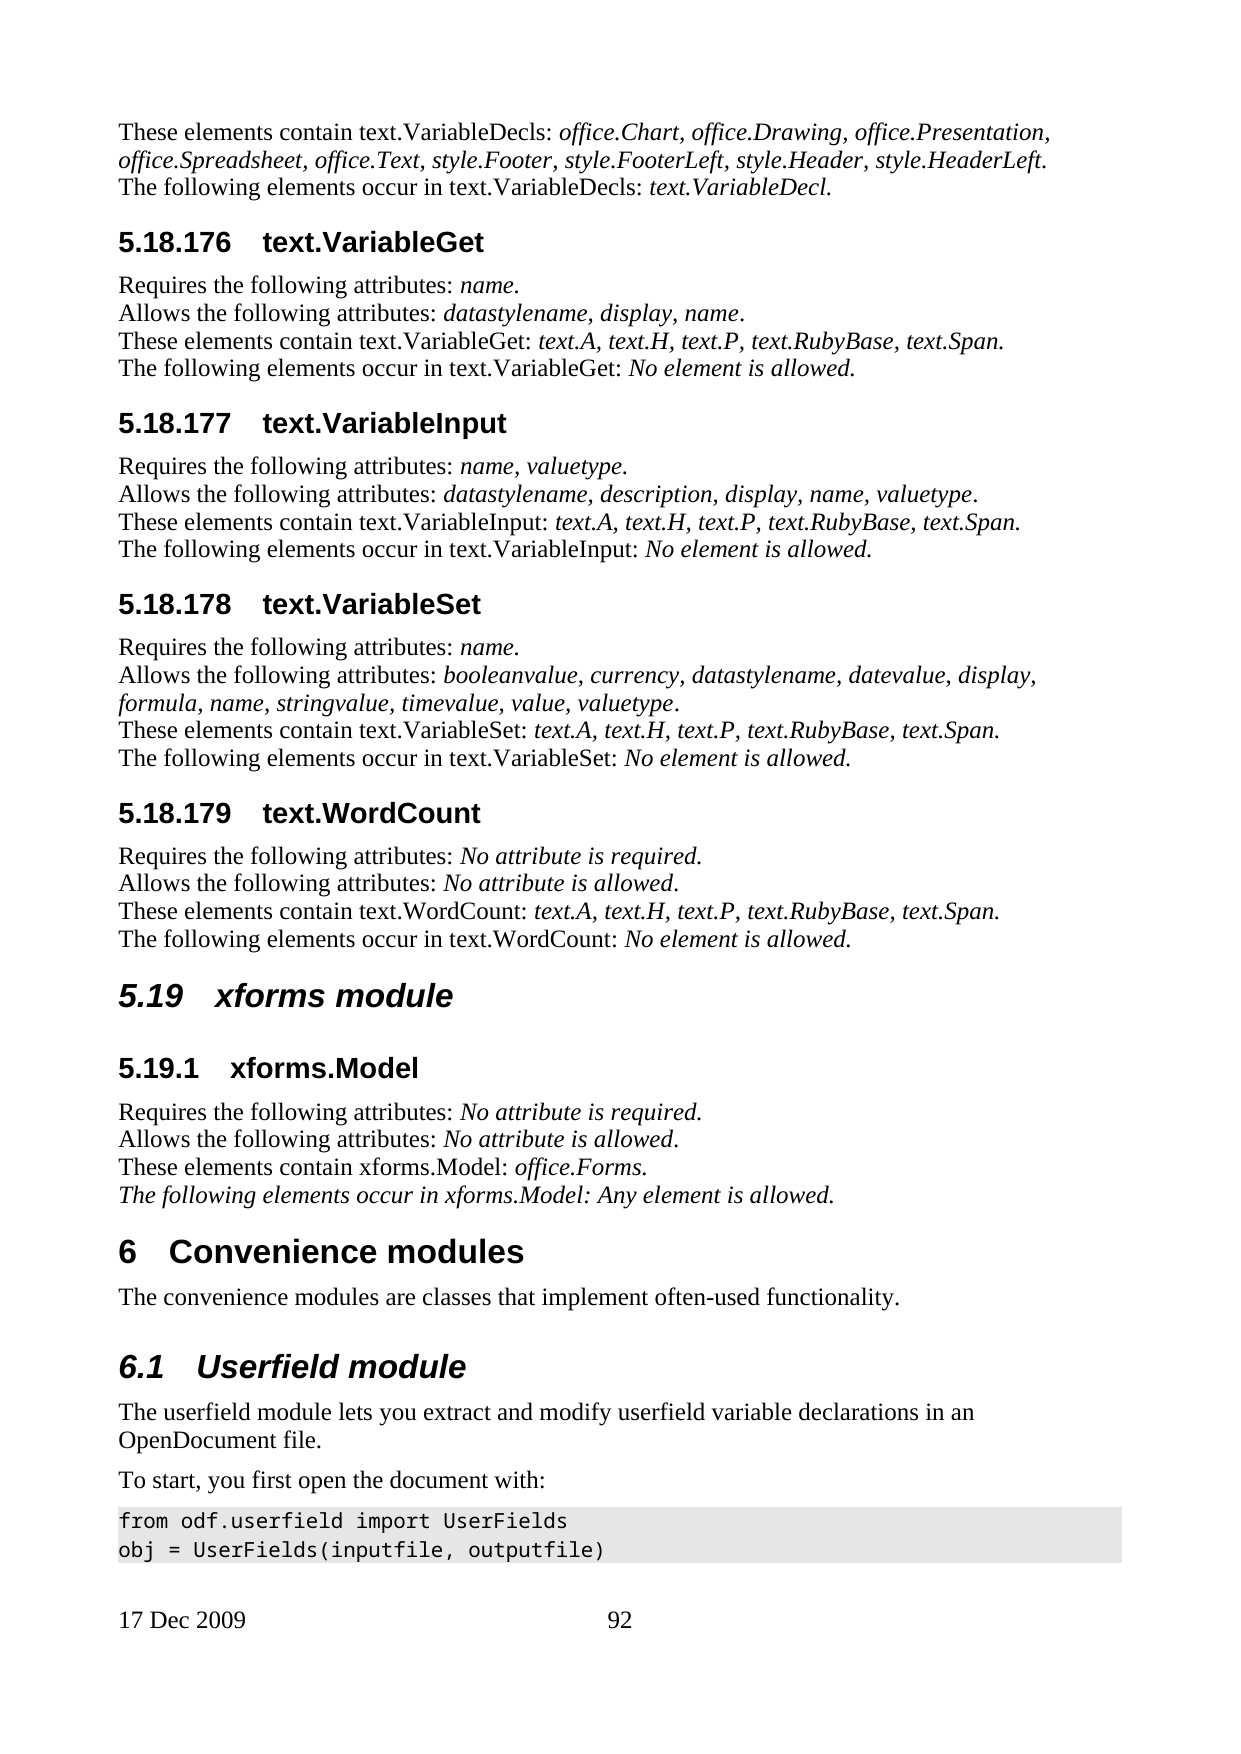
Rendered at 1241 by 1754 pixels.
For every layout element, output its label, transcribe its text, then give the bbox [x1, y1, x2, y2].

text The following elements occur in text.VariableInput: No element is allowed. [118, 535, 1122, 563]
text Requires the following attributes: name, valuetype. [118, 452, 1122, 480]
text Requires the following attributes: name. [118, 271, 1122, 299]
text The following elements occur in text.WordCount: No element is allowed. [118, 925, 1122, 953]
text Allows the following attributes: datastylename, display, name. [118, 299, 1122, 327]
text These elements contain text.WordCount: text.A, text.H, text.P, text.RubyBase, text.Span. [118, 897, 1122, 925]
text Requires the following attributes: name. [118, 633, 1122, 661]
subtitle text.VariableGet [118, 226, 1122, 259]
text The following elements occur in text.VariableDecls: text.VariableDecl. [118, 173, 1122, 201]
text These elements contain text.VariableInput: text.A, text.H, text.P, text.RubyBase, text.Span. [118, 508, 1122, 535]
text These elements contain xforms.Model: office.Forms. [118, 1153, 1122, 1181]
text The convenience modules are classes that implement often-used functionality. [118, 1283, 1122, 1311]
text The userfield module lets you extract and modify userfield variable declarations in an OpenDocument file. [118, 1398, 1122, 1454]
subtitle text.VariableInput [118, 407, 1122, 440]
text The following elements occur in text.VariableSet: No element is allowed. [118, 744, 1122, 772]
text Requires the following attributes: No attribute is required. [118, 842, 1122, 869]
text These elements contain text.VariableSet: text.A, text.H, text.P, text.RubyBase, text.Span. [118, 716, 1122, 744]
subtitle xforms module [118, 978, 1122, 1015]
text These elements contain text.VariableGet: text.A, text.H, text.P, text.RubyBase, text.Span. [118, 327, 1122, 354]
text To start, you first open the document with: [118, 1466, 1122, 1494]
subtitle text.VariableSet [118, 588, 1122, 621]
text Allows the following attributes: datastylename, description, display, name, valuetype. [118, 480, 1122, 508]
text from odf.userfield import UserFields [118, 1507, 1122, 1535]
text These elements contain text.VariableDecls: office.Chart, office.Drawing, office.Presentation, office.Spreadsheet, office.Text, style.Footer, style.FooterLeft, style.Header, style.HeaderLeft. [118, 118, 1122, 173]
text The following elements occur in text.VariableGet: No element is allowed. [118, 354, 1122, 382]
text The following elements occur in xforms.Model: Any element is allowed. [118, 1181, 1122, 1208]
text Allows the following attributes: No attribute is allowed. [118, 1125, 1122, 1153]
text Allows the following attributes: booleanvalue, currency, datastylename, datevalue, display, formula, name, stringvalue, timevalue, value, valuetype. [118, 661, 1122, 716]
subtitle text.WordCount [118, 797, 1122, 829]
text Allows the following attributes: No attribute is allowed. [118, 869, 1122, 897]
text obj = UserFields(inputfile, outputfile) [118, 1535, 1122, 1563]
text Requires the following attributes: No attribute is required. [118, 1098, 1122, 1125]
subtitle Userfield module [118, 1349, 1122, 1386]
subtitle xforms.Model [118, 1052, 1122, 1085]
subtitle Convenience modules [118, 1233, 1122, 1271]
